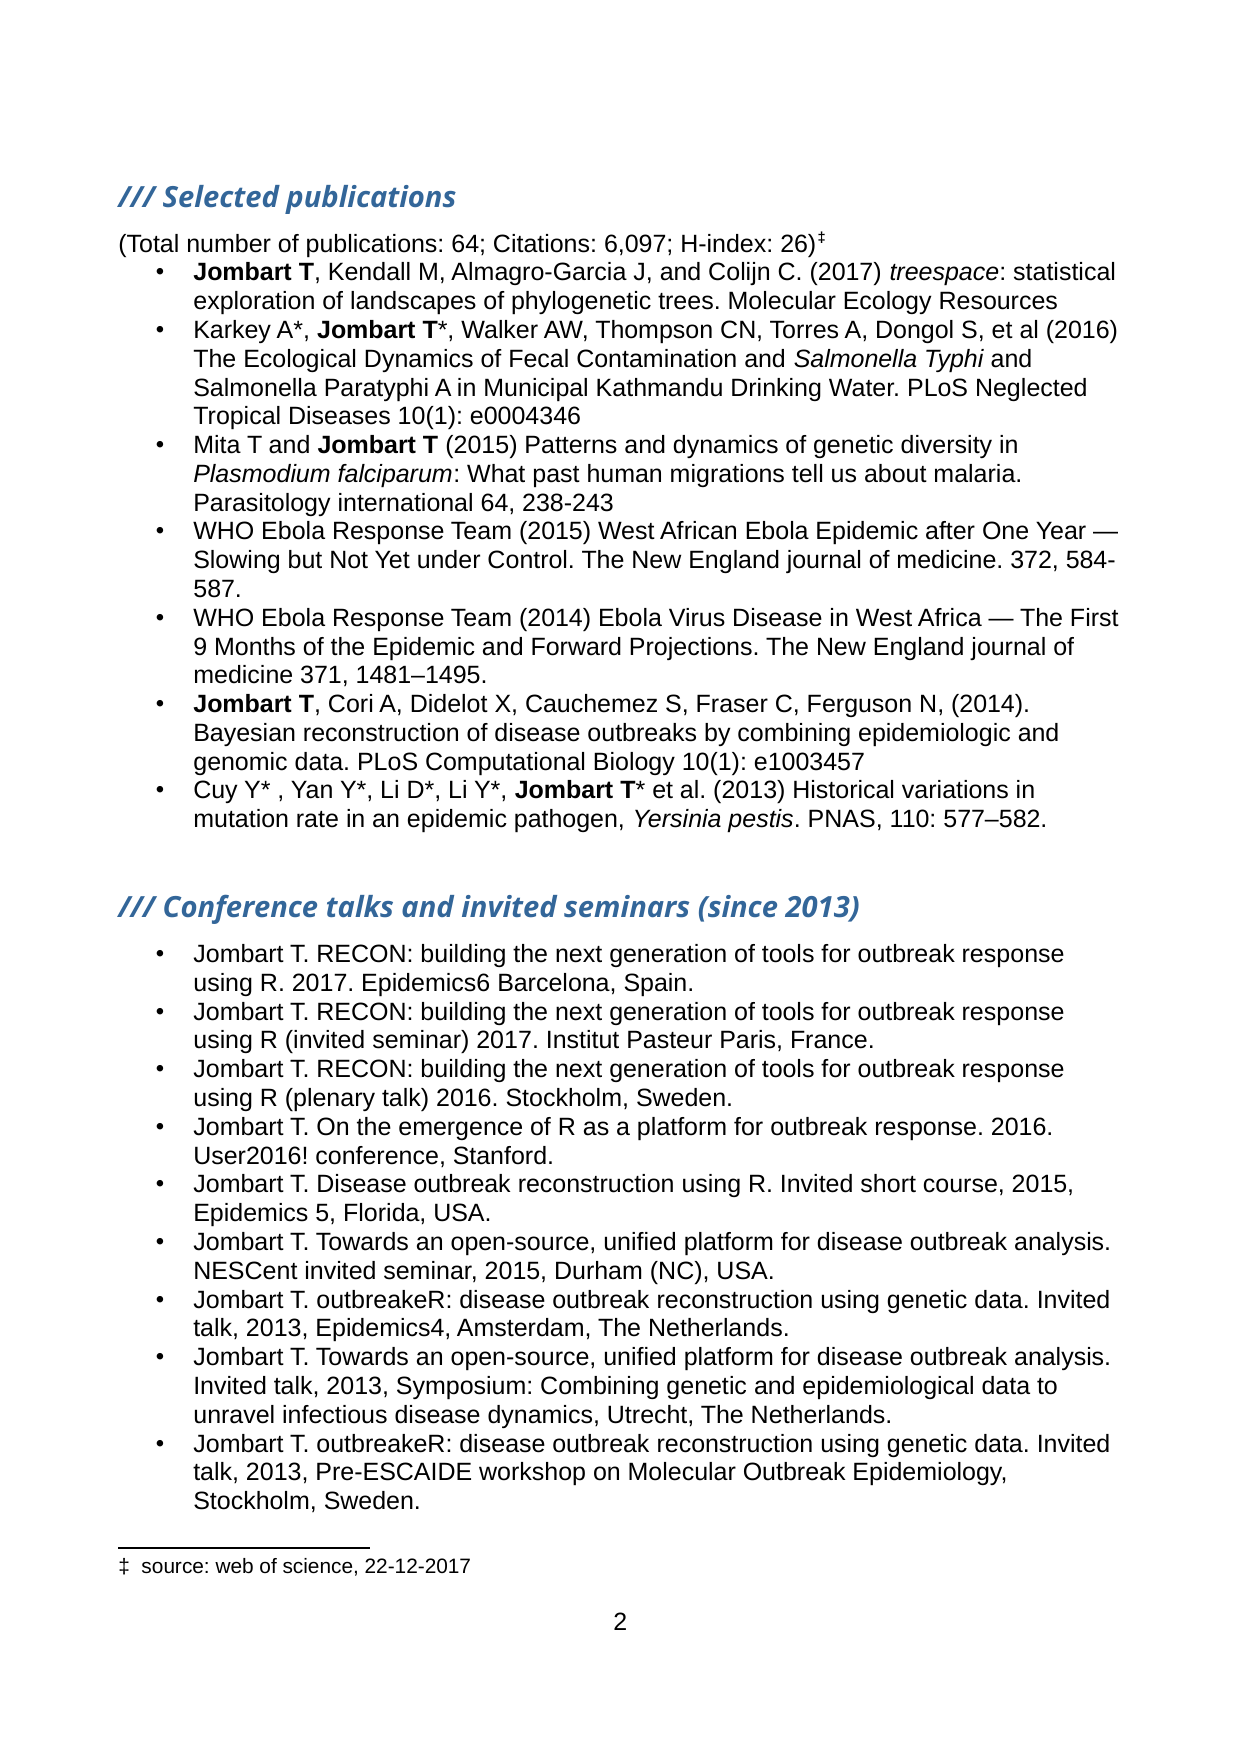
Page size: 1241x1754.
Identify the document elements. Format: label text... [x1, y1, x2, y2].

list Jombart T. outbreakeR: disease outbreak reconstruction using genetic data. Invited talk, 2013, Epidemics4, Amsterdam, The Netherlands. [156, 1284, 1122, 1342]
list Jombart T. Disease outbreak reconstruction using R. Invited short course, 2015, Epidemics 5, Florida, USA. [156, 1169, 1122, 1227]
list WHO Ebola Response Team (2015) West African Ebola Epidemic after One Year — Slowing but Not Yet under Control. The New England journal of medicine. 372, 584-587. [156, 516, 1122, 603]
list Jombart T. outbreakeR: disease outbreak reconstruction using genetic data. Invited talk, 2013, Pre-ESCAIDE workshop on Molecular Outbreak Epidemiology, Stockholm, Sweden. [156, 1428, 1122, 1515]
text source: web of science, 22-12-2017 [118, 1554, 1122, 1578]
list Jombart T. RECON: building the next generation of tools for outbreak response using R (plenary talk) 2016. Stockholm, Sweden. [156, 1054, 1122, 1112]
list Jombart T, Kendall M, Almagro-Garcia J, and Colijn C. (2017) treespace: statistical exploration of landscapes of phylogenetic trees. Molecular Ecology Resources [156, 257, 1122, 315]
list Cuy Y* , Yan Y*, Li D*, Li Y*, Jombart T* et al. (2013) Historical variations in mutation rate in an epidemic pathogen, Yersinia pestis. PNAS, 110: 577–582. [156, 775, 1122, 833]
list Jombart T. RECON: building the next generation of tools for outbreak response using R. 2017. Epidemics6 Barcelona, Spain. [156, 939, 1122, 997]
list Mita T and Jombart T (2015) Patterns and dynamics of genetic diversity in Plasmodium falciparum: What past human migrations tell us about malaria. Parasitology international 64, 238-243 [156, 430, 1122, 516]
list Jombart T. Towards an open-source, unified platform for disease outbreak analysis. NESCent invited seminar, 2015, Durham (NC), USA. [156, 1227, 1122, 1284]
list Jombart T. RECON: building the next generation of tools for outbreak response using R (invited seminar) 2017. Institut Pasteur Paris, France. [156, 997, 1122, 1054]
subtitle /// Selected publications [118, 176, 1122, 216]
subtitle /// Conference talks and invited seminars (since 2013) [118, 887, 1122, 926]
list Jombart T. Towards an open-source, unified platform for disease outbreak analysis. Invited talk, 2013, Symposium: Combining genetic and epidemiological data to unravel infectious disease dynamics, Utrecht, The Netherlands. [156, 1342, 1122, 1428]
list Jombart T, Cori A, Didelot X, Cauchemez S, Fraser C, Ferguson N, (2014). Bayesian reconstruction of disease outbreaks by combining epidemiologic and genomic data. PLoS Computational Biology 10(1): e1003457 [156, 689, 1122, 775]
text (Total number of publications: 64; Citations: 6,097; H-index: 26) [118, 228, 1122, 257]
list WHO Ebola Response Team (2014) Ebola Virus Disease in West Africa — The First 9 Months of the Epidemic and Forward Projections. The New England journal of medicine 371, 1481–1495. [156, 603, 1122, 689]
list Karkey A*, Jombart T*, Walker AW, Thompson CN, Torres A, Dongol S, et al (2016) The Ecological Dynamics of Fecal Contamination and Salmonella Typhi and Salmonella Paratyphi A in Municipal Kathmandu Drinking Water. PLoS Neglected Tropical Diseases 10(1): e0004346 [156, 315, 1122, 430]
list Jombart T. On the emergence of R as a platform for outbreak response. 2016. User2016! conference, Stanford. [156, 1112, 1122, 1169]
